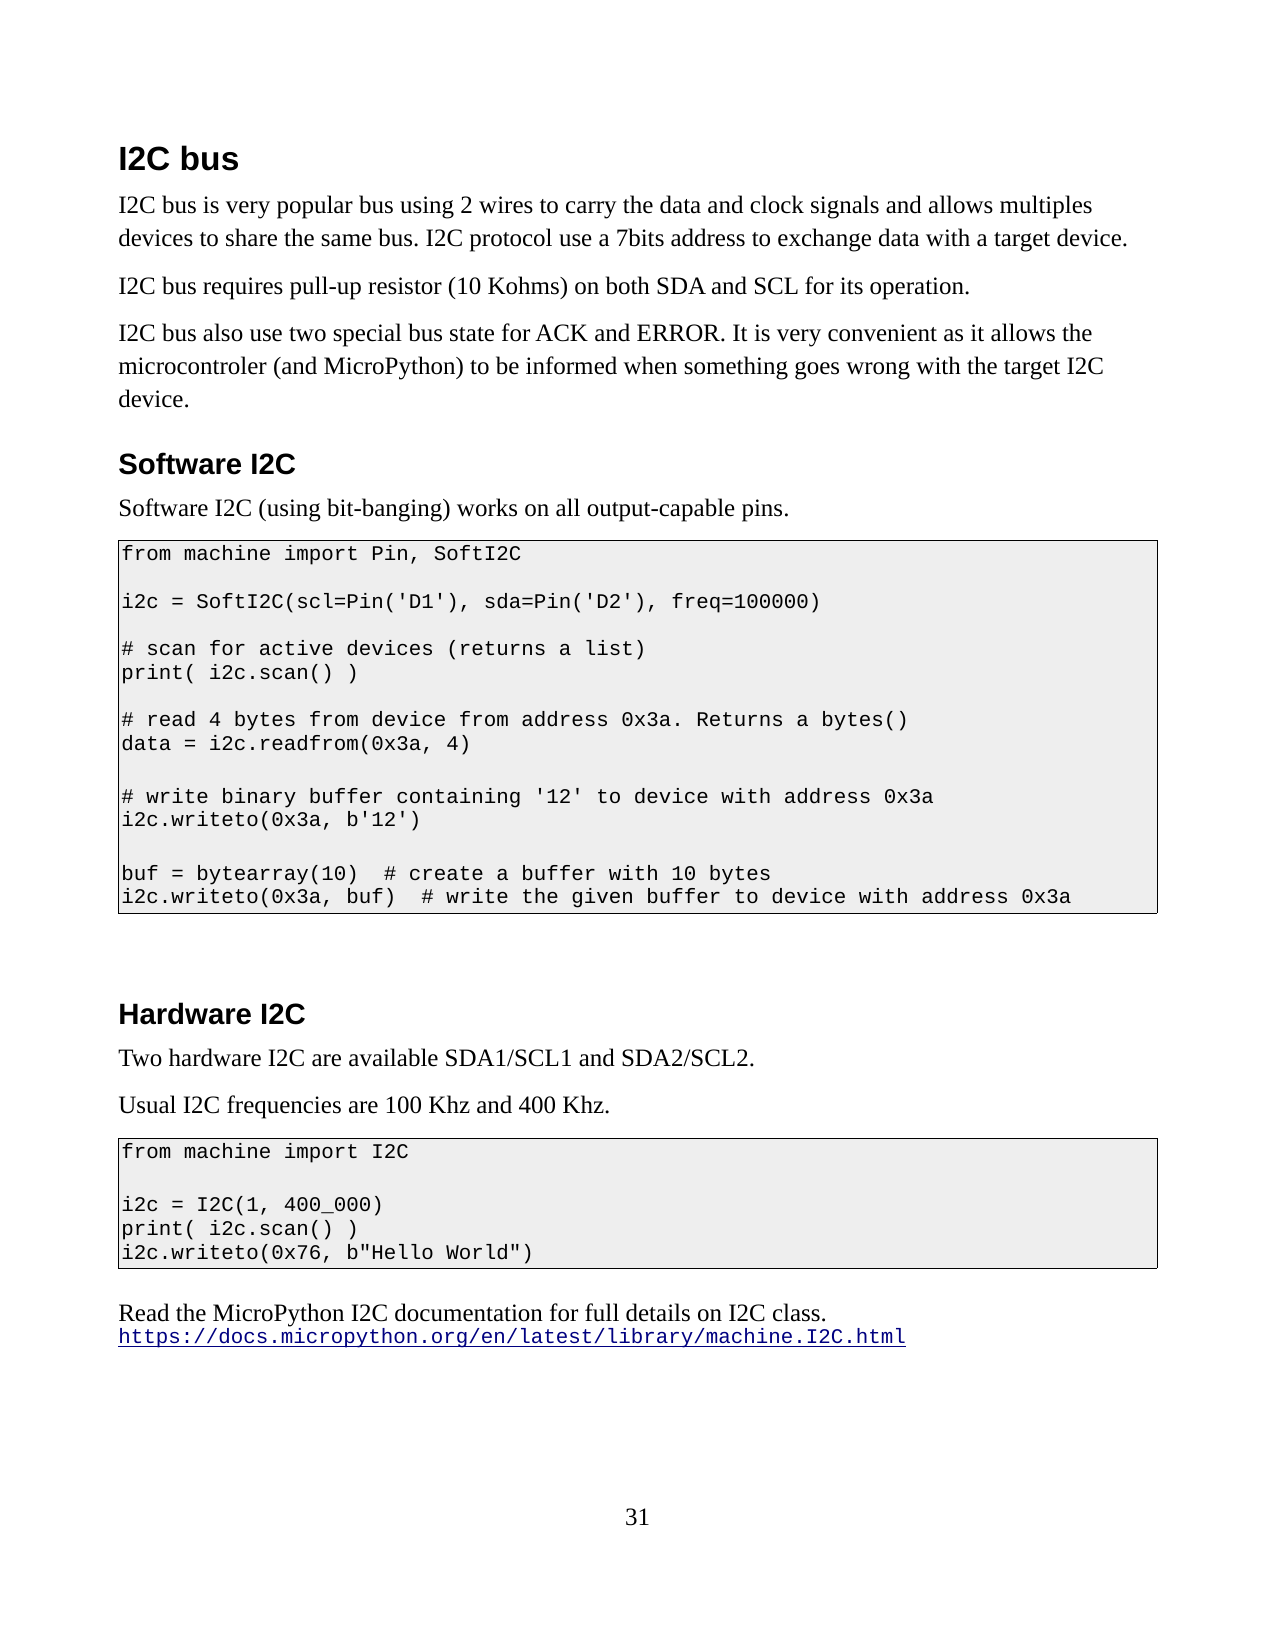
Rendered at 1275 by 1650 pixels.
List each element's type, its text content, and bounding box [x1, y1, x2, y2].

subtitle I2C bus [118, 139, 1157, 178]
text from machine import I2C [119, 1139, 1157, 1165]
text I2C bus requires pull-up resistor (10 Kohms) on both SDA and SCL for its operation. [118, 271, 1157, 299]
text i2c = I2C(1, 400_000) print( i2c.scan() ) i2c.writeto(0x76, b"Hello World") [119, 1191, 1157, 1268]
subtitle Software I2C [118, 447, 1157, 480]
text Software I2C (using bit-banging) works on all output-capable pins. [118, 493, 1157, 522]
text https://docs.micropython.org/en/latest/library/machine.I2C.html [118, 1327, 1157, 1350]
subtitle Hardware I2C [118, 997, 1157, 1031]
text Usual I2C frequencies are 100 Khz and 400 Khz. [118, 1091, 1157, 1119]
text I2C bus is very popular bus using 2 wires to carry the data and clock signals and allows multiples devices to share the same bus. I2C protocol use a 7bits address to exchange data with a target device. [118, 190, 1157, 252]
text Read the MicroPython I2C documentation for full details on I2C class. [118, 1298, 1157, 1327]
text I2C bus also use two special bus state for ACK and ERROR. It is very convenient as it allows the microcontroler (and MicroPython) to be informed when something goes wrong with the target I2C device. [118, 318, 1157, 413]
text buf = bytearray(10) # create a buffer with 10 bytes i2c.writeto(0x3a, buf) # write the given buffer to device with address 0x3a [119, 859, 1157, 913]
text # write binary buffer containing '12' to device with address 0x3a i2c.writeto(0x3a, b'12') [119, 783, 1157, 833]
text from machine import Pin, SoftI2C i2c = SoftI2C(scl=Pin('D1'), sda=Pin('D2'), freq=100000) # scan for active devices (returns a list) print( i2c.scan() ) # read 4 bytes from device from address 0x3a. Returns a bytes() data = i2c.readfrom(0x3a, 4) [119, 541, 1157, 756]
text Two hardware I2C are available SDA1/SCL1 and SDA2/SCL2. [118, 1043, 1157, 1072]
